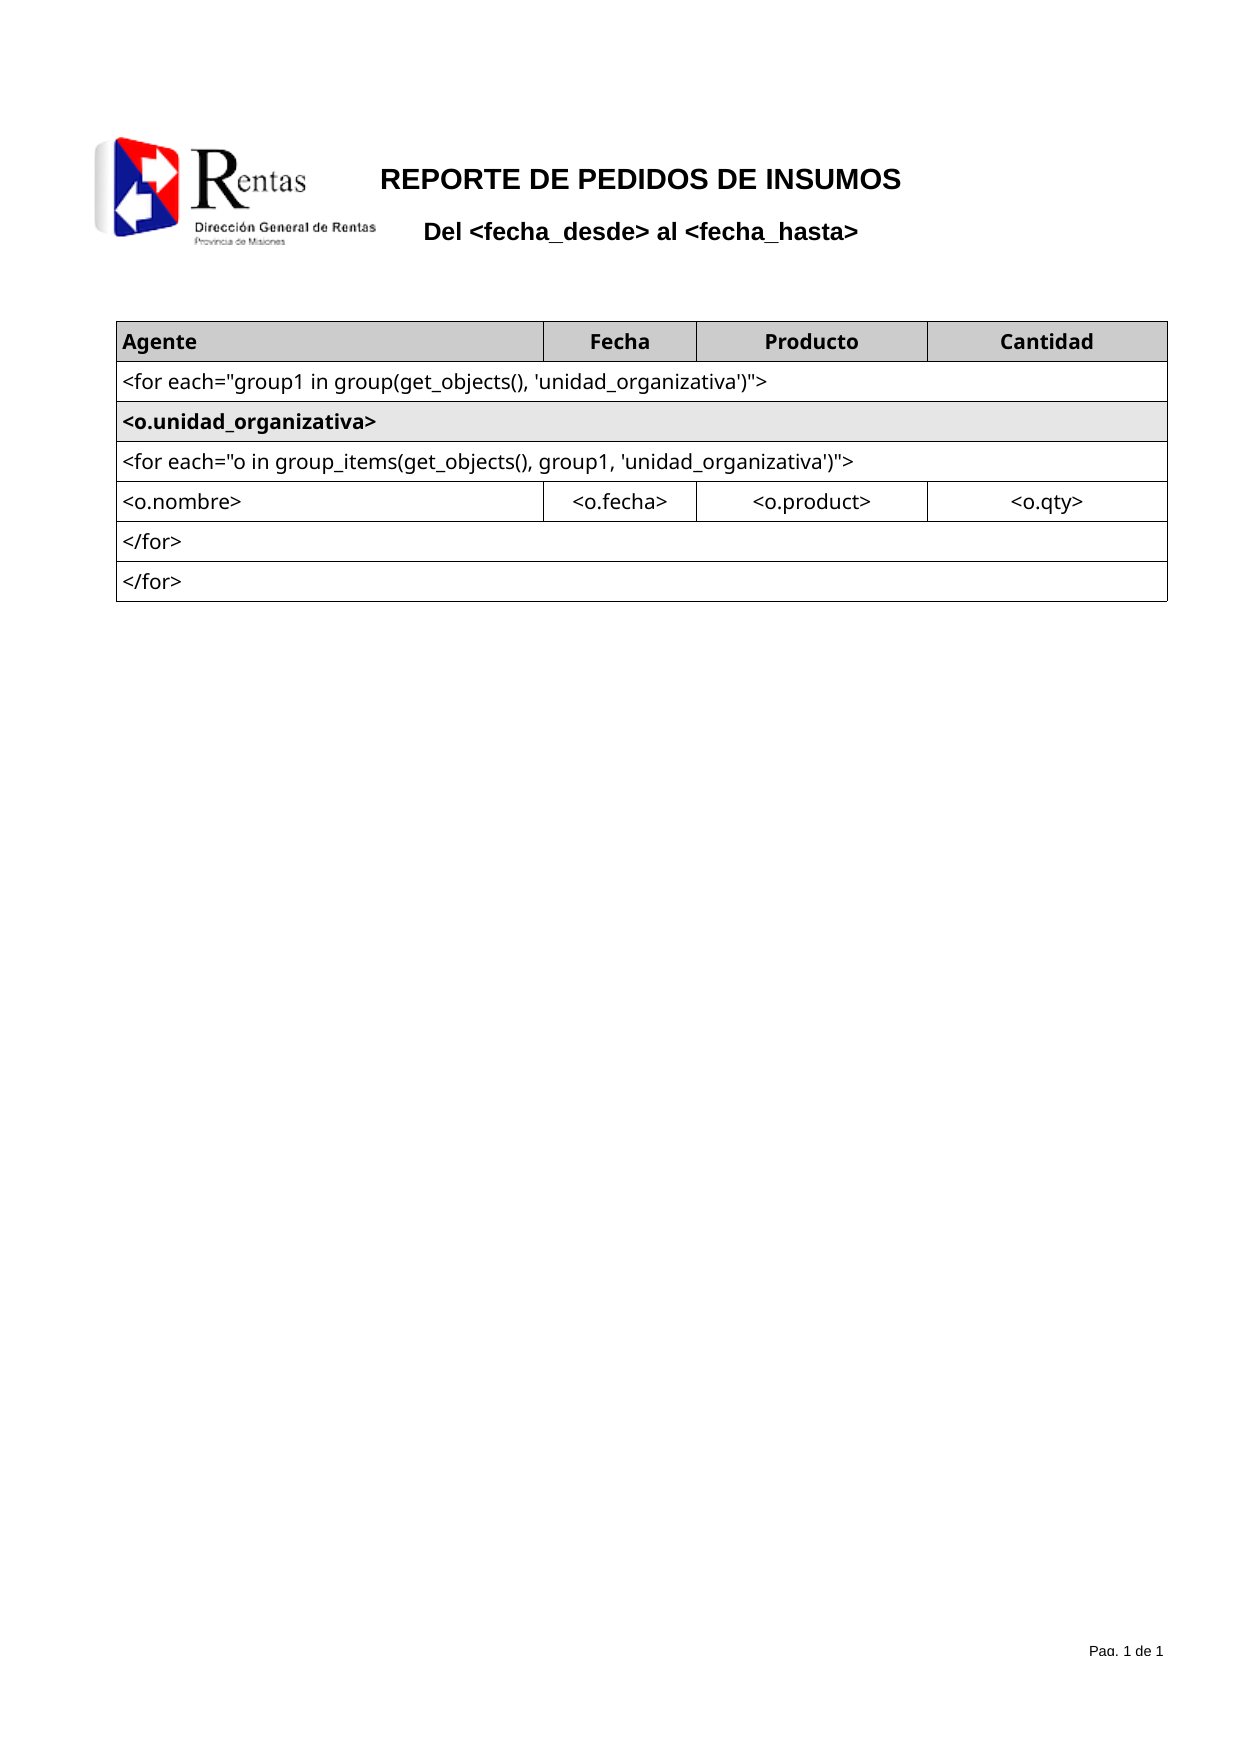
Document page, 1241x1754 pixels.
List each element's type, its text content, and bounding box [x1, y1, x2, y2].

table_cell <for each="o in group_items(get_objects(), group1, 'unidad_organizativa')"> [117, 442, 1167, 481]
table_cell <o.unidad_organizativa> [117, 402, 1167, 441]
table_header Fecha [544, 322, 696, 361]
table_cell </for> [117, 562, 1167, 601]
table_header Producto [697, 322, 927, 361]
table_header Agente [117, 322, 543, 361]
table_cell <for each="group1 in group(get_objects(), 'unidad_organizativa')"> [117, 362, 1167, 401]
table_cell </for> [117, 522, 1167, 561]
picture [94, 137, 376, 245]
table_cell <o.product> [697, 482, 927, 521]
table_cell <o.nombre> [117, 482, 543, 521]
table_cell <o.fecha> [544, 482, 696, 521]
table_header Cantidad [928, 322, 1167, 361]
table_cell <o.qty> [928, 482, 1167, 521]
